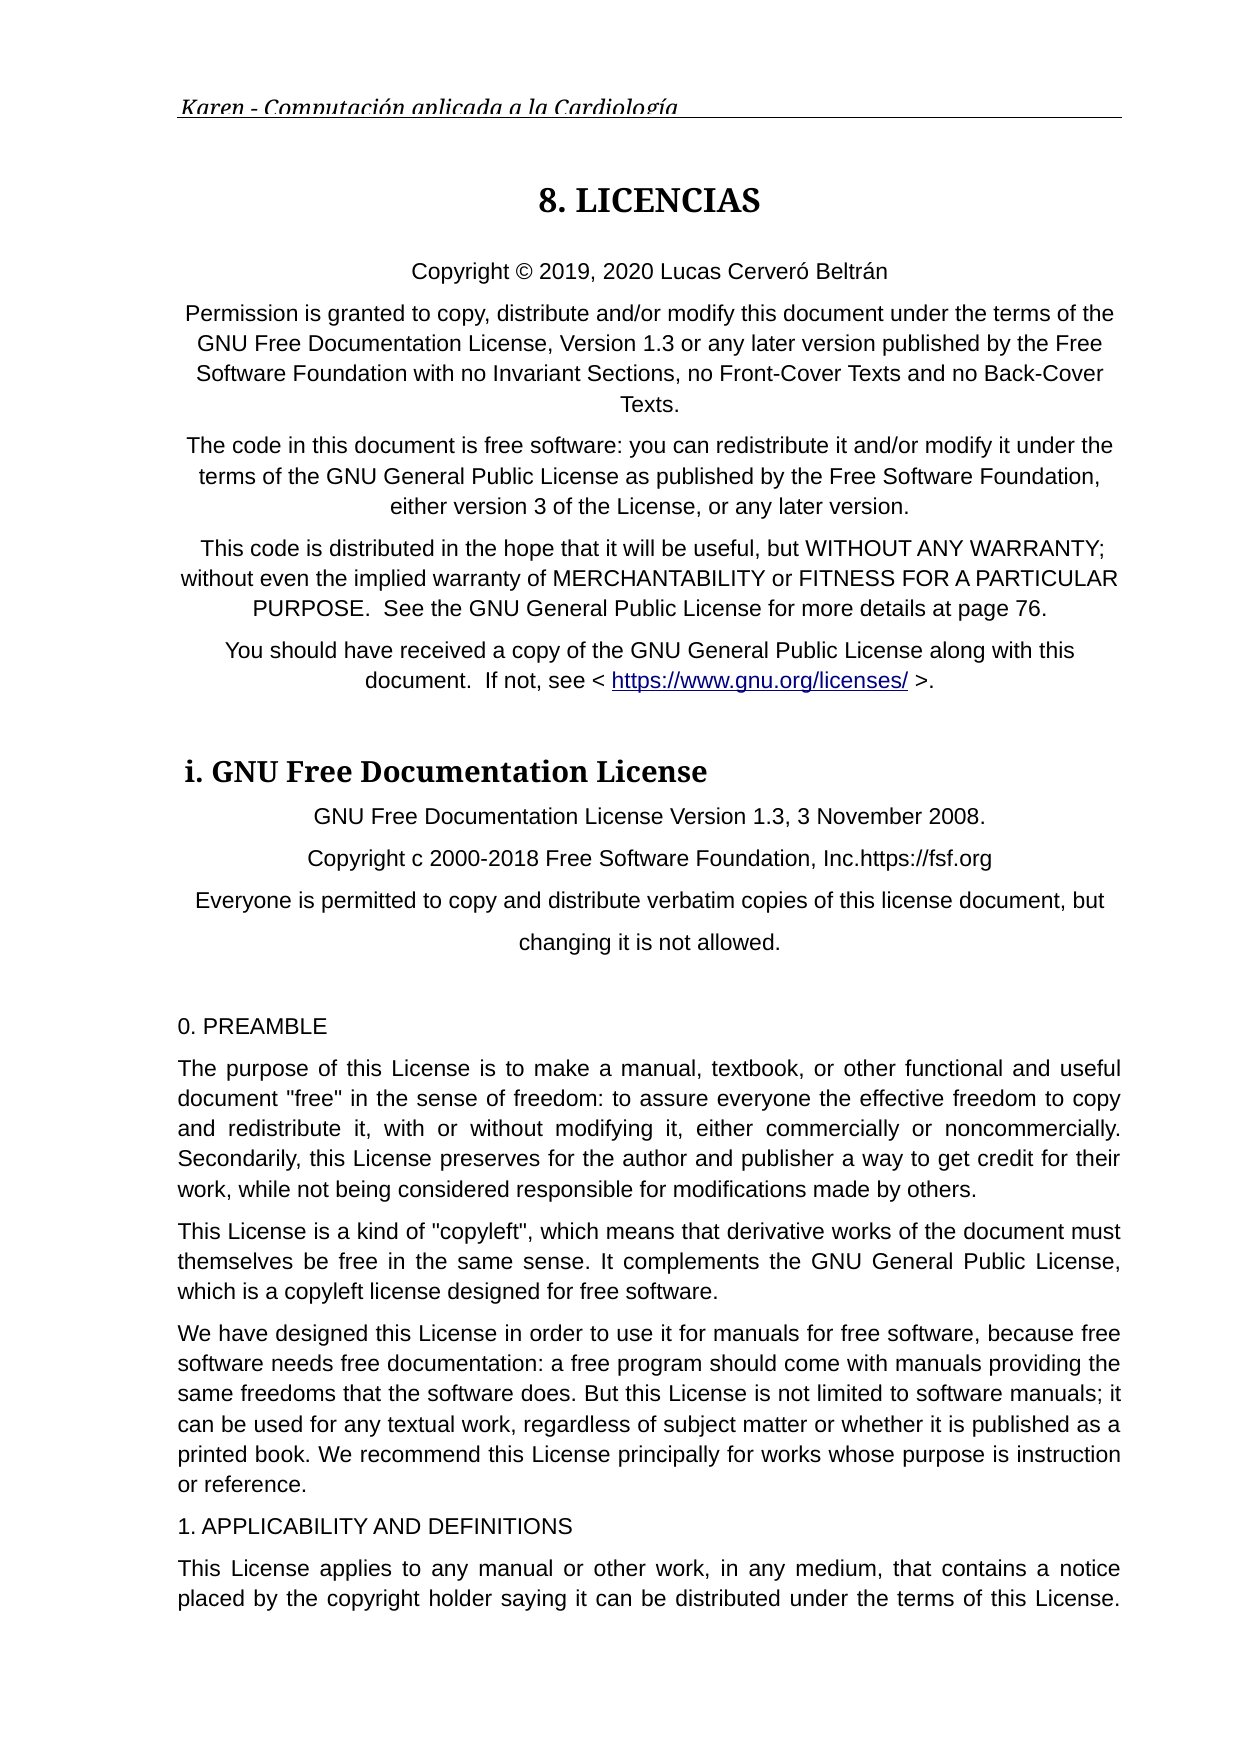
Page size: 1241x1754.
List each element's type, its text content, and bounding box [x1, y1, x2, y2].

text You should have received a copy of the GNU General Public License along with this document. If not, see < https://www.gnu.org/licenses/ >. [177, 637, 1122, 694]
text GNU Free Documentation License Version 1.3, 3 November 2008. [177, 803, 1122, 829]
list Licencias [177, 177, 1122, 222]
list GNU Free Documentation License [177, 751, 1122, 791]
text Copyright © 2019, 2020 Lucas Cerveró Beltrán [177, 258, 1122, 284]
list Permission is granted to copy, distribute and/or modify this document under the terms of the GNU Free Documentation License, Version 1.3 or any later version published by the Free Software Foundation with no Invariant Sections, no Front-Cover Texts and no Back-Cover Texts. [177, 300, 1122, 417]
text This License is a kind of "copyleft", which means that derivative works of the document must themselves be free in the same sense. It complements the GNU General Public License, which is a copyleft license designed for free software. [177, 1218, 1122, 1304]
text The purpose of this License is to make a manual, textbook, or other functional and useful document "free" in the sense of freedom: to assure everyone the effective freedom to copy and redistribute it, with or without modifying it, either commercially or noncommercially. Secondarily, this License preserves for the author and publisher a way to get credit for their work, while not being considered responsible for modifications made by others. [177, 1055, 1122, 1202]
text 0. PREAMBLE [177, 1013, 1122, 1039]
text 1. APPLICABILITY AND DEFINITIONS [177, 1513, 1122, 1539]
text This License applies to any manual or other work, in any medium, that contains a notice placed by the copyright holder saying it can be distributed under the terms of this License. [177, 1555, 1122, 1612]
text We have designed this License in order to use it for manuals for free software, because free software needs free documentation: a free program should come with manuals providing the same freedoms that the software does. But this License is not limited to software manuals; it can be used for any textual work, regardless of subject matter or whether it is published as a printed book. We recommend this License principally for works whose purpose is instruction or reference. [177, 1320, 1122, 1497]
text Copyright c 2000-2018 Free Software Foundation, Inc.https://fsf.org [177, 845, 1122, 871]
text Everyone is permitted to copy and distribute verbatim copies of this license document, but [177, 887, 1122, 913]
text changing it is not allowed. [177, 929, 1122, 955]
text This code is distributed in the hope that it will be useful, but WITHOUT ANY WARRANTY; without even the implied warranty of MERCHANTABILITY or FITNESS FOR A PARTICULAR PURPOSE. See the GNU General Public License for more details at page 69. [177, 535, 1122, 622]
text The code in this document is free software: you can redistribute it and/or modify it under the terms of the GNU General Public License as published by the Free Software Foundation, either version 3 of the License, or any later version. [177, 432, 1122, 519]
